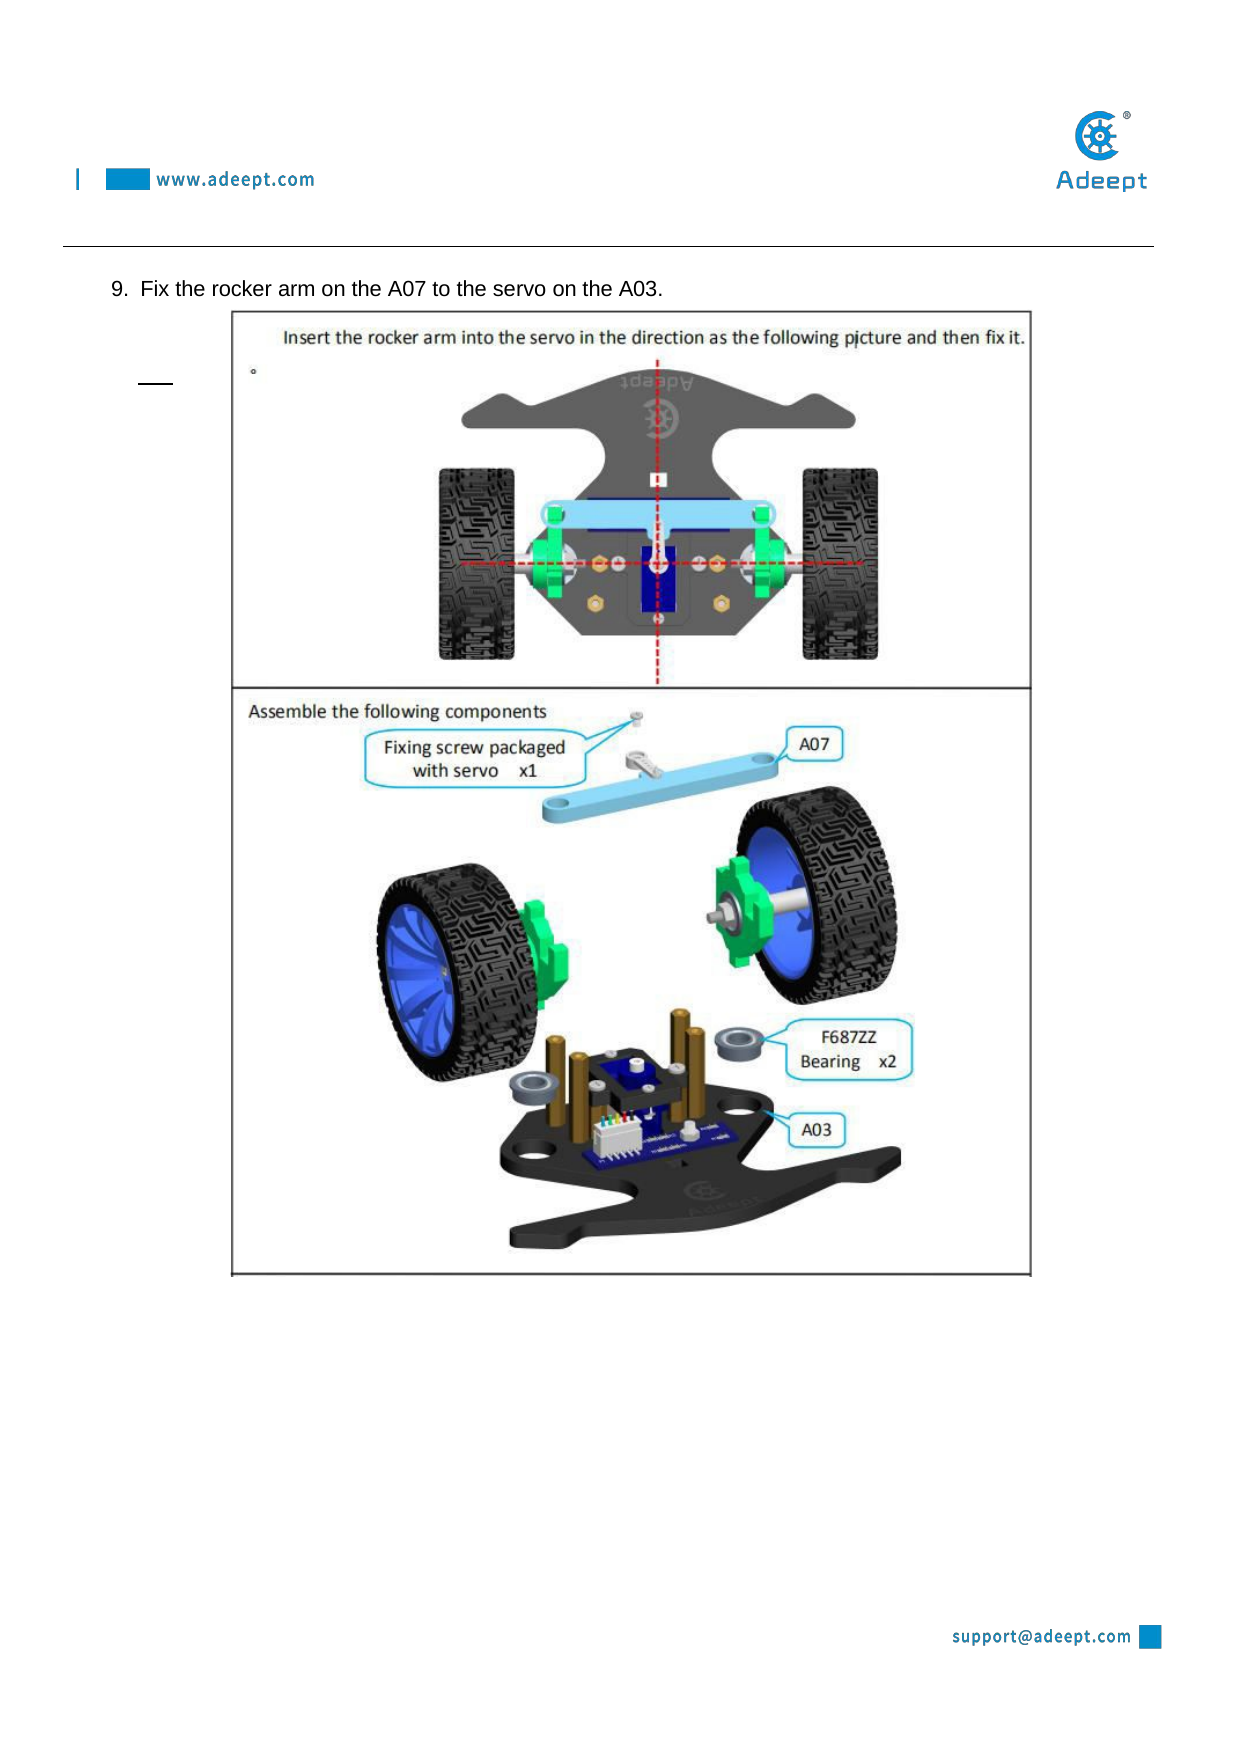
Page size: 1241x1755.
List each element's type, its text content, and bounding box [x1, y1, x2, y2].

list Fix the rocker arm on the A07 to the servo on the A03. [111, 276, 1178, 301]
